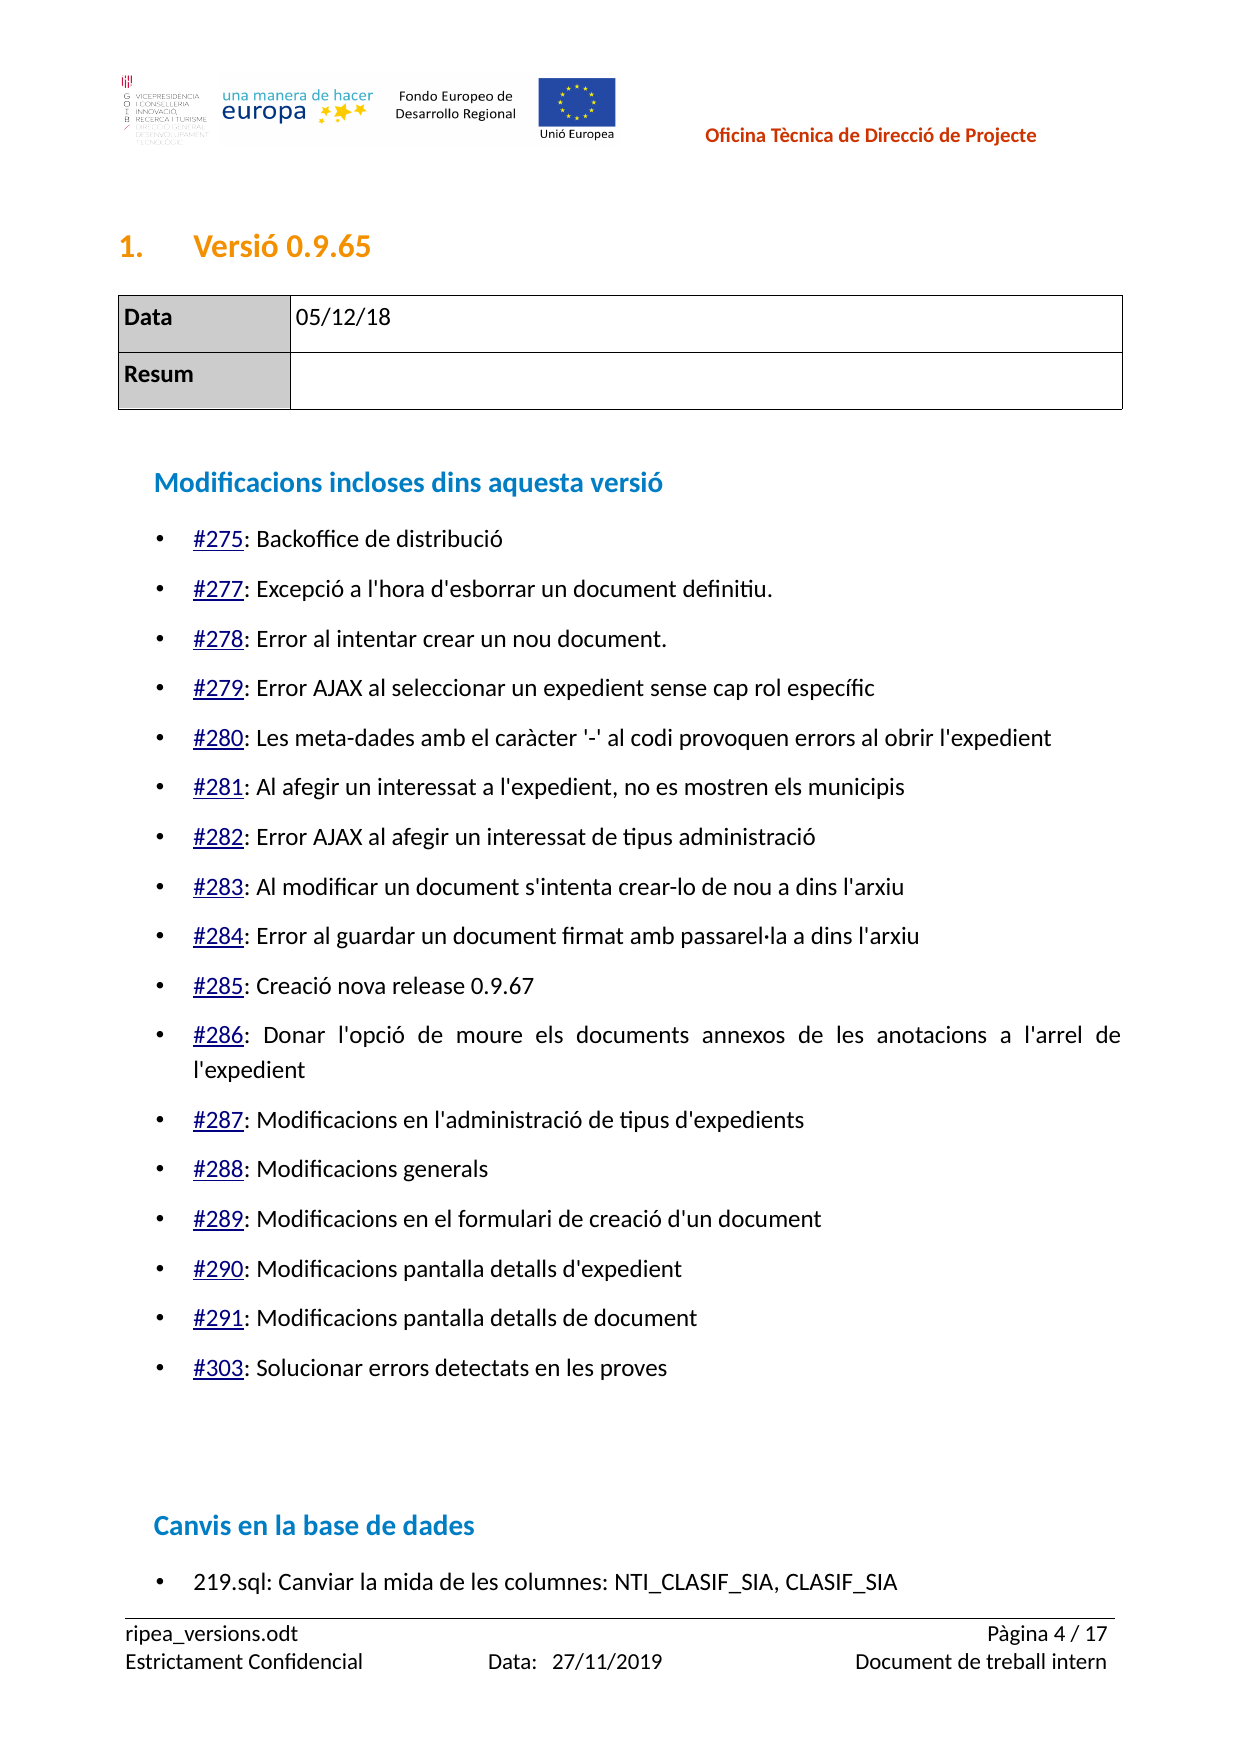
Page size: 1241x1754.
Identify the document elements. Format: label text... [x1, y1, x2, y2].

list #277: Excepció a l'hora d'esborrar un document definitiu. [156, 573, 1122, 604]
subtitle Versió 0.9.65 [118, 225, 1122, 266]
table_header Data [119, 296, 290, 352]
table_cell Resum [119, 353, 290, 408]
list #287: Modificacions en l'administració de tipus d'expedients [156, 1104, 1122, 1134]
list #289: Modificacions en el formulari de creació d'un document [156, 1203, 1122, 1234]
table_header 05/12/18 [291, 296, 1122, 352]
list #281: Al afegir un interessat a l'expedient, no es mostren els municipis [156, 771, 1122, 802]
list #280: Les meta-dades amb el caràcter '-' al codi provoquen errors al obrir l'expedient [156, 722, 1122, 752]
table_cell [291, 353, 1122, 408]
list #278: Error al intentar crear un nou document. [156, 623, 1122, 653]
list #282: Error AJAX al afegir un interessat de tipus administració [156, 821, 1122, 852]
list 219.sql: Canviar la mida de les columnes: NTI_CLASIF_SIA, CLASIF_SIA [156, 1566, 1122, 1596]
picture [118, 73, 213, 147]
list #279: Error AJAX al seleccionar un expedient sense cap rol específic [156, 672, 1122, 703]
list #285: Creació nova release 0.9.67 [156, 970, 1122, 1000]
list #303: Solucionar errors detectats en les proves [156, 1352, 1122, 1382]
list #290: Modificacions pantalla detalls d'expedient [156, 1253, 1122, 1283]
list #275: Backoffice de distribució [156, 523, 1122, 554]
subtitle Canvis en la base de dades [153, 1507, 1122, 1542]
list #283: Al modificar un document s'intenta crear-lo de nou a dins l'arxiu [156, 871, 1122, 901]
subtitle Modificacions incloses dins aquesta versió [153, 464, 1122, 500]
list #291: Modificacions pantalla detalls de document [156, 1302, 1122, 1333]
list #284: Error al guardar un document firmat amb passarel·la a dins l'arxiu [156, 920, 1122, 951]
list #288: Modificacions generals [156, 1153, 1122, 1184]
picture [219, 73, 621, 147]
list #286: Donar l'opció de moure els documents annexos de les anotacions a l'arrel de l'expedient [156, 1019, 1122, 1085]
